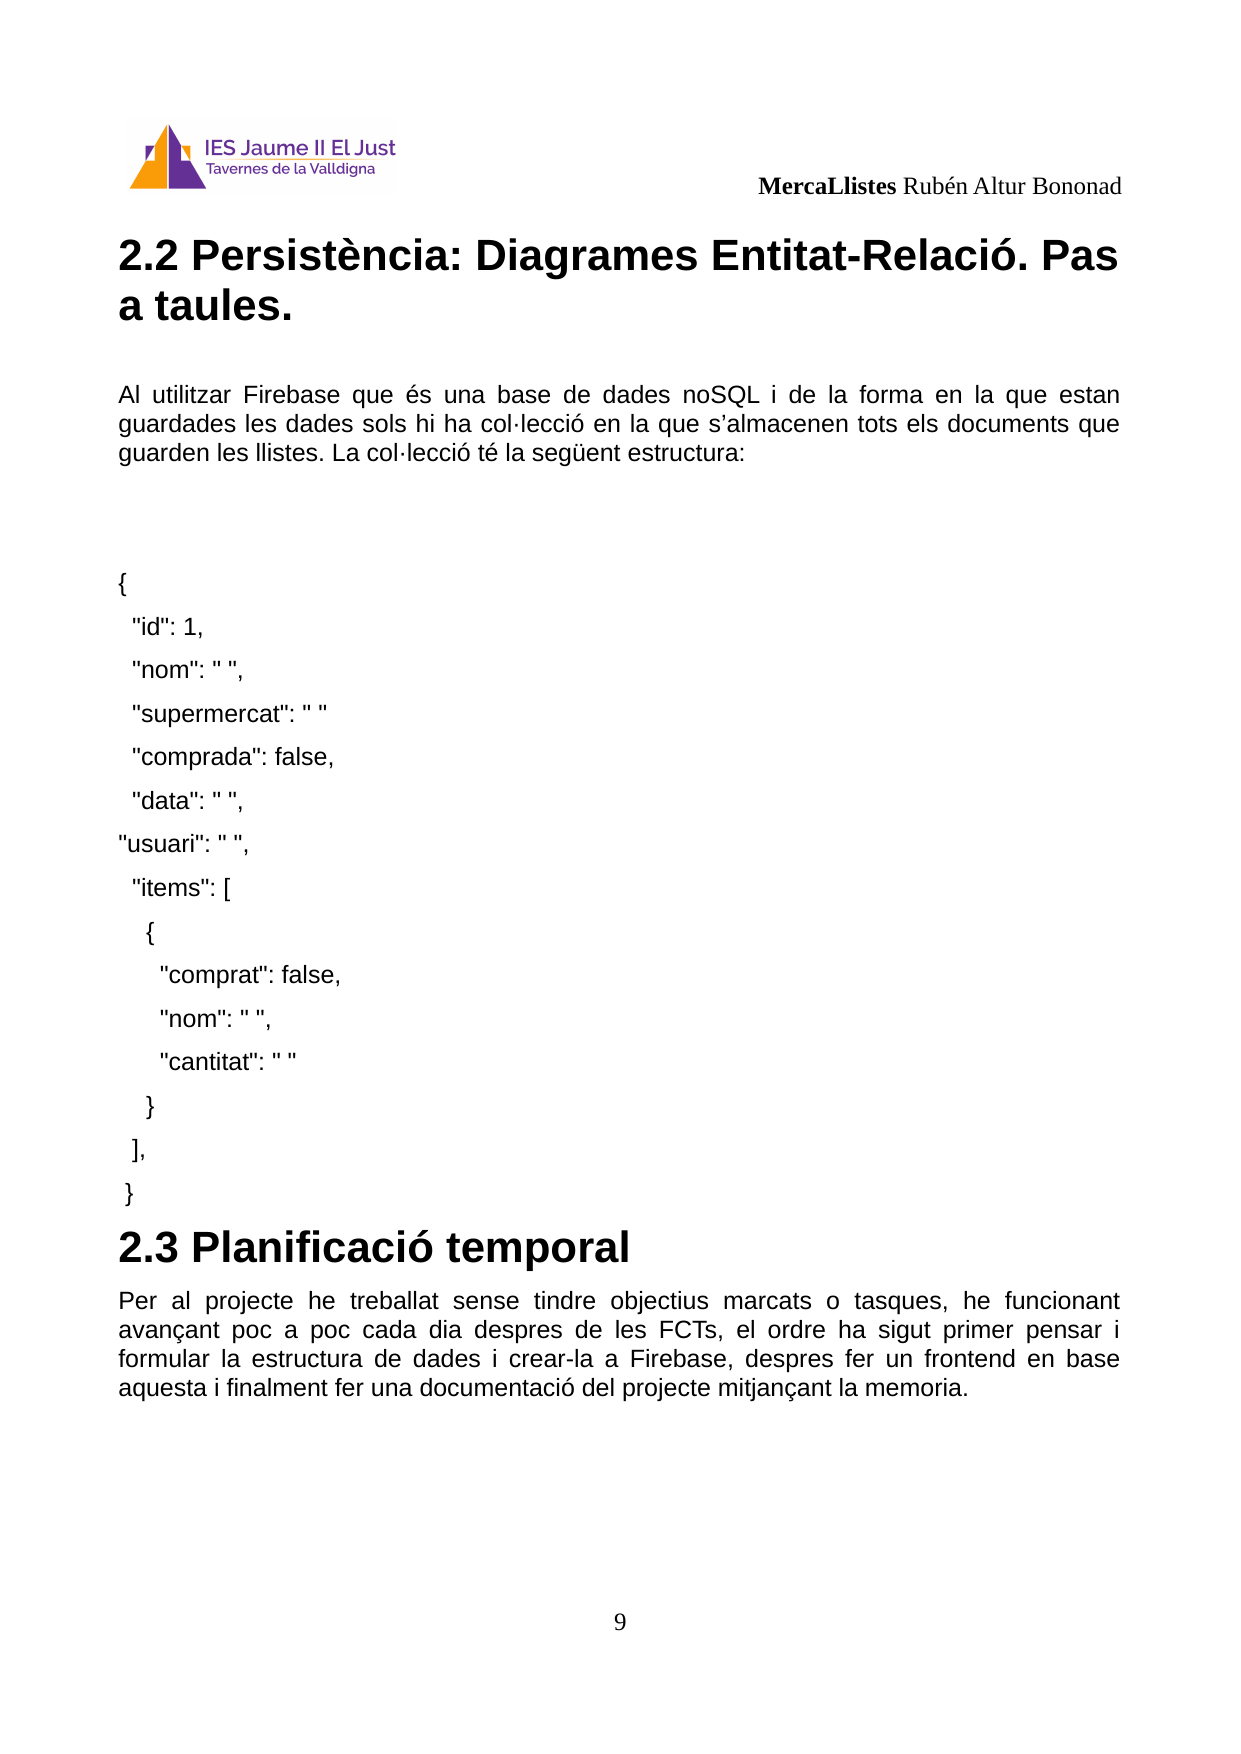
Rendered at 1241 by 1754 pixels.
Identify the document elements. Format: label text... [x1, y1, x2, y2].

picture [126, 118, 396, 195]
text } [118, 1091, 1122, 1119]
text "data": " ", [118, 786, 1122, 814]
text "id": 1, [118, 612, 1122, 640]
text "nom": " ", [118, 655, 1122, 684]
text "comprat": false, [118, 960, 1122, 989]
text "cantitat": " " [118, 1047, 1122, 1076]
text } [118, 1178, 1122, 1206]
text "supermercat": " " [118, 699, 1122, 727]
text 2.3 Planificació temporal [118, 1221, 1122, 1272]
text Al utilitzar Firebase que és una base de dades noSQL i de la forma en la que estan guardades les dades sols hi ha col·lecció en la que s’almacenen tots els documents que guarden les llistes. La col·lecció té la següent estructura: [118, 380, 1122, 466]
text 2.2 Persistència: Diagrames Entitat-Relació. Pas a taules. [118, 229, 1122, 330]
text Per al projecte he treballat sense tindre objectius marcats o tasques, he funcionant avançant poc a poc cada dia despres de les FCTs, el ordre ha sigut primer pensar i formular la estructura de dades i crear-la a Firebase, despres fer un frontend en base aquesta i finalment fer una documentació del projecte mitjançant la memoria. [118, 1286, 1122, 1401]
text "comprada": false, [118, 742, 1122, 771]
text { [118, 916, 1122, 945]
text "usuari": " ", [118, 829, 1122, 858]
text "nom": " ", [118, 1003, 1122, 1032]
text { [118, 568, 1122, 597]
text "items": [ [118, 873, 1122, 902]
text ], [118, 1134, 1122, 1163]
